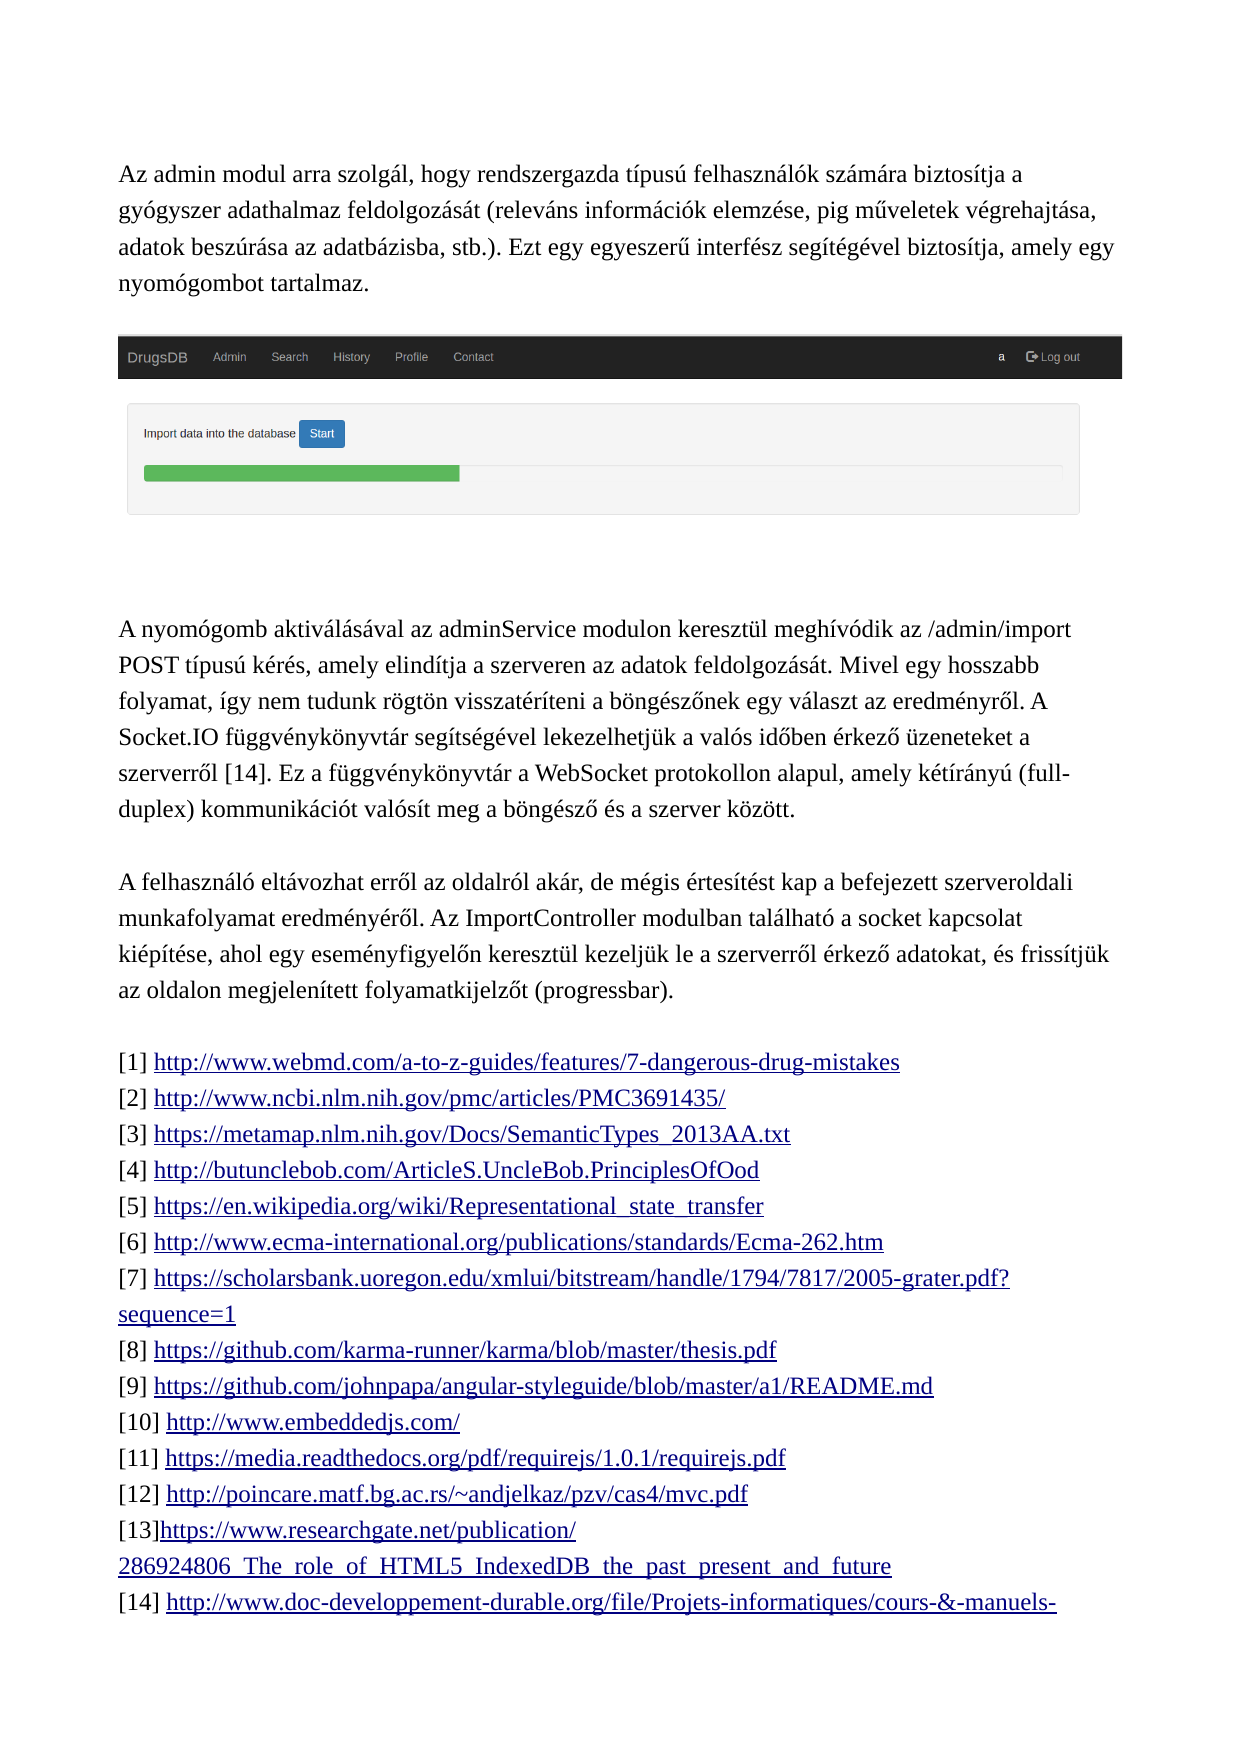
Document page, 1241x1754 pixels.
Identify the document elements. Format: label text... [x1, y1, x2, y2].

text [12] http://poincare.matf.bg.ac.rs/~andjelkaz/pzv/cas4/mvc.pdf [118, 1474, 1122, 1510]
text A nyomógomb aktiválásával az adminService modulon keresztül meghívódik az /admin/import POST típusú kérés, amely elindítja a szerveren az adatok feldolgozását. Mivel egy hosszabb folyamat, így nem tudunk rögtön visszatéríteni a böngészőnek egy választ az eredményről. A Socket.IO függvénykönyvtár segítségével lekezelhetjük a valós időben érkező üzeneteket a szerverről [14]. Ez a függvénykönyvtár a WebSocket protokollon alapul, amely kétírányú (full-duplex) kommunikációt valósít meg a böngésző és a szerver között. [118, 609, 1122, 825]
text [1] http://www.webmd.com/a-to-z-guides/features/7-dangerous-drug-mistakes [118, 1041, 1122, 1077]
text [11] https://media.readthedocs.org/pdf/requirejs/1.0.1/requirejs.pdf [118, 1438, 1122, 1474]
text [4] http://butunclebob.com/ArticleS.UncleBob.PrinciplesOfOod [118, 1149, 1122, 1186]
text [2] http://www.ncbi.nlm.nih.gov/pmc/articles/PMC3691435/ [118, 1077, 1122, 1113]
text [7] https://scholarsbank.uoregon.edu/xmlui/bitstream/handle/1794/7817/2005-grater.pdf?sequence=1 [118, 1258, 1122, 1330]
text [8] https://github.com/karma-runner/karma/blob/master/thesis.pdf [118, 1330, 1122, 1366]
text [3] https://metamap.nlm.nih.gov/Docs/SemanticTypes_2013AA.txt [118, 1113, 1122, 1149]
text [14] http://www.doc-developpement-durable.org/file/Projets-informatiques/cours-&-manuels- [118, 1582, 1122, 1618]
text [10] http://www.embeddedjs.com/ [118, 1402, 1122, 1438]
text A felhasználó eltávozhat erről az oldalról akár, de mégis értesítést kap a befejezett szerveroldali munkafolyamat eredményéről. Az ImportController modulban található a socket kapcsolat kiépítése, ahol egy eseményfigyelőn keresztül kezeljük le a szerverről érkező adatokat, és frissítjük az oldalon megjelenített folyamatkijelzőt (progressbar). [118, 861, 1122, 1005]
text Az admin modul arra szolgál, hogy rendszergazda típusú felhasználók számára biztosítja a gyógyszer adathalmaz feldolgozását (releváns információk elemzése, pig műveletek végrehajtása, adatok beszúrása az adatbázisba, stb.). Ezt egy egyeszerű interfész segítégével biztosítja, amely egy nyomógombot tartalmaz. [118, 154, 1122, 298]
text [13]https://www.researchgate.net/publication/286924806_The_role_of_HTML5_IndexedDB_the_past_present_and_future [118, 1510, 1122, 1582]
picture [118, 334, 1123, 609]
text [9] https://github.com/johnpapa/angular-styleguide/blob/master/a1/README.md [118, 1366, 1122, 1402]
text [5] https://en.wikipedia.org/wiki/Representational_state_transfer [118, 1186, 1122, 1222]
text [6] http://www.ecma-international.org/publications/standards/Ecma-262.htm [118, 1222, 1122, 1258]
